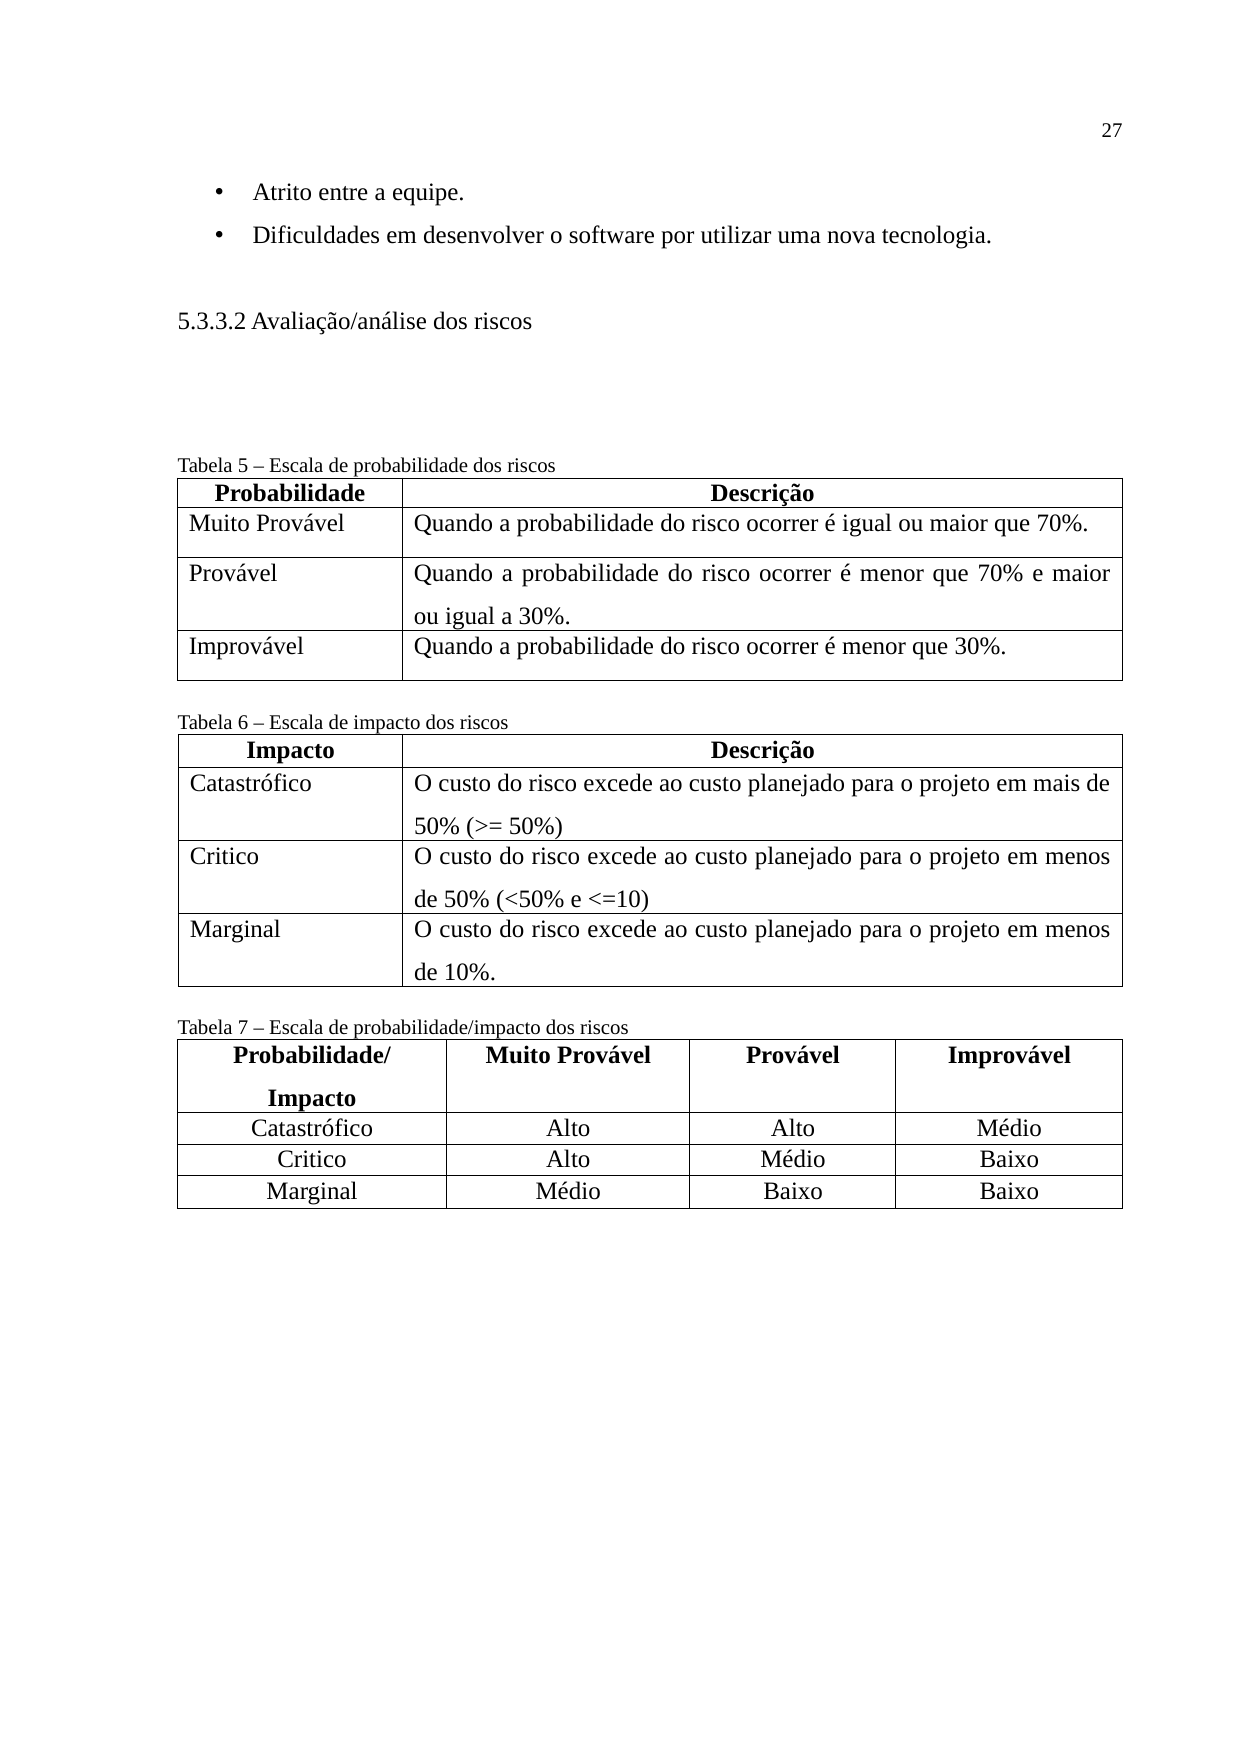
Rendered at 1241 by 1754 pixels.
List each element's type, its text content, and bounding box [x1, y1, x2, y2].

table_cell Médio [447, 1176, 689, 1208]
text Tabela 6 – Escala de impacto dos riscos [177, 710, 1122, 734]
table_cell Médio [690, 1145, 895, 1175]
table_header Impacto [179, 735, 402, 767]
table_cell Marginal [178, 1176, 446, 1208]
table_cell Baixo [690, 1176, 895, 1208]
list Atrito entre a equipe. [215, 177, 1122, 206]
table_header Provável [690, 1040, 895, 1112]
table_header Descrição [403, 479, 1122, 507]
table_cell Catastrófico [178, 1113, 446, 1143]
table_cell Baixo [896, 1176, 1122, 1208]
table_cell Baixo [896, 1145, 1122, 1175]
table_cell Quando a probabilidade do risco ocorrer é menor que 30%. [403, 631, 1122, 680]
table_header Descrição [403, 735, 1122, 767]
table_header Probabilidade [178, 479, 402, 507]
table_cell Catastrófico [179, 768, 402, 840]
table_cell Critico [179, 841, 402, 913]
table_cell O custo do risco excede ao custo planejado para o projeto em menos de 10%. [403, 914, 1122, 986]
table_header Probabilidade/Impacto [178, 1040, 446, 1112]
table_cell Critico [178, 1145, 446, 1175]
table_header Improvável [896, 1040, 1122, 1112]
table_cell Marginal [179, 914, 402, 986]
table_header Muito Provável [447, 1040, 689, 1112]
text Tabela 7 – Escala de probabilidade/impacto dos riscos [177, 1015, 1122, 1039]
list Dificuldades em desenvolver o software por utilizar uma nova tecnologia. [215, 220, 1122, 249]
table_cell Muito Provável [178, 508, 402, 557]
table_cell Improvável [178, 631, 402, 680]
table_cell O custo do risco excede ao custo planejado para o projeto em menos de 50% (<50% e <=10) [403, 841, 1122, 913]
table_cell Quando a probabilidade do risco ocorrer é igual ou maior que 70%. [403, 508, 1122, 557]
table_cell Alto [447, 1113, 689, 1143]
text Tabela 5 – Escala de probabilidade dos riscos [177, 453, 1122, 477]
table_cell Alto [447, 1145, 689, 1175]
table_cell Provável [178, 558, 402, 630]
table_cell O custo do risco excede ao custo planejado para o projeto em mais de 50% (>= 50%) [403, 768, 1122, 840]
table_cell Médio [896, 1113, 1122, 1143]
table_cell Quando a probabilidade do risco ocorrer é menor que 70% e maior ou igual a 30%. [403, 558, 1122, 630]
subtitle Avaliação/análise dos riscos [177, 306, 1122, 335]
table_cell Alto [690, 1113, 895, 1143]
